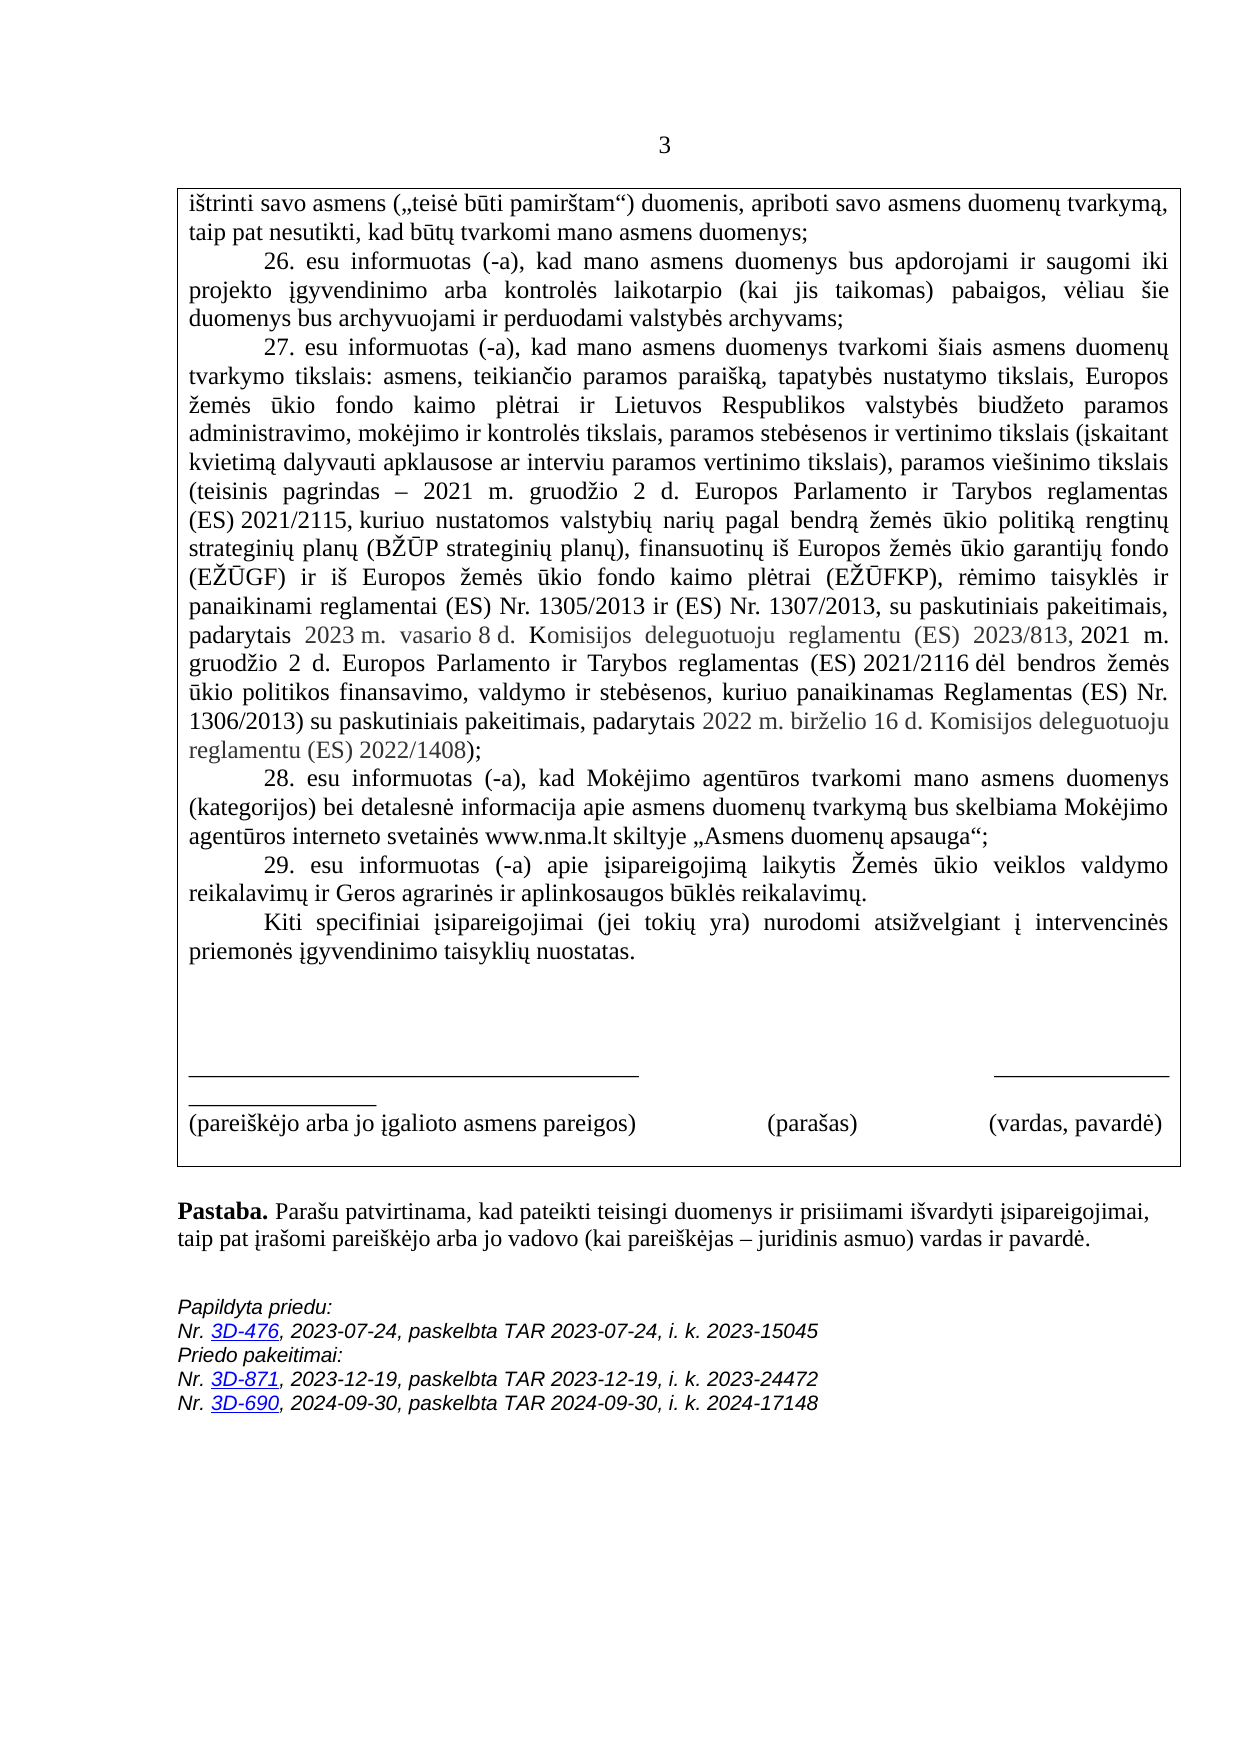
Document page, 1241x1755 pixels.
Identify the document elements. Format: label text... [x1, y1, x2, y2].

text Nr. 3D-690, 2024-09-30, paskelbta TAR 2024-09-30, i. k. 2024-17148 [177, 1391, 1152, 1415]
text Priedo pakeitimai: [177, 1343, 1152, 1367]
text Papildyta priedu: [177, 1295, 1152, 1319]
text Nr. 3D-476, 2023-07-24, paskelbta TAR 2023-07-24, i. k. 2023-15045 [177, 1319, 1152, 1343]
table_header ištrinti savo asmens („teisė būti pamirštam“) duomenis, apriboti savo asmens duomenų tvarkymą, taip pat nesutikti, kad būtų tvarkomi mano asmens duomenys; 26. esu informuotas (-a), kad mano asmens duomenys bus apdorojami ir saugomi iki projekto įgyvendinimo arba kontrolės laikotarpio (kai jis taikomas) pabaigos, vėliau šie duomenys bus archyvuojami ir perduodami valstybės archyvams; 27. esu informuotas (-a), kad mano asmens duomenys tvarkomi šiais asmens duomenų tvarkymo tikslais: asmens, teikiančio paramos paraišką, tapatybės nustatymo tikslais, Europos žemės ūkio fondo kaimo plėtrai ir Lietuvos Respublikos valstybės biudžeto paramos administravimo, mokėjimo ir kontrolės tikslais, paramos stebėsenos ir vertinimo tikslais (įskaitant kvietimą dalyvauti apklausose ar interviu paramos vertinimo tikslais), paramos viešinimo tikslais (teisinis pagrindas – 2021 m. gruodžio 2 d. Europos Parlamento ir Tarybos reglamentas (ES) 2021/2115, kuriuo nustatomos valstybių narių pagal bendrą žemės ūkio politiką rengtinų strateginių planų (BŽŪP strateginių planų), finansuotinų iš Europos žemės ūkio garantijų fondo (EŽŪGF) ir iš Europos žemės ūkio fondo kaimo plėtrai (EŽŪFKP), rėmimo taisyklės ir panaikinami reglamentai (ES) Nr. 1305/2013 ir (ES) Nr. 1307/2013, su paskutiniais pakeitimais, padarytais 2023 m. vasario 8 d. Komisijos deleguotuoju reglamentu (ES) 2023/813, 2021 m. gruodžio 2 d. Europos Parlamento ir Tarybos reglamentas (ES) 2021/2116 dėl bendros žemės ūkio politikos finansavimo, valdymo ir stebėsenos, kuriuo panaikinamas Reglamentas (ES) Nr. 1306/2013) su paskutiniais pakeitimais, padarytais 2022 m. birželio 16 d. Komisijos deleguotuoju reglamentu (ES) 2022/1408); 28. esu informuotas (-a), kad Mokėjimo agentūros tvarkomi mano asmens duomenys (kategorijos) bei detalesnė informacija apie asmens duomenų tvarkymą bus skelbiama Mokėjimo agentūros interneto svetainės www.nma.lt skiltyje „Asmens duomenų apsauga“; 29. esu informuotas (-a) apie įsipareigojimą laikytis Žemės ūkio veiklos valdymo reikalavimų ir Geros agrarinės ir aplinkosaugos būklės reikalavimų. Kiti specifiniai įsipareigojimai (jei tokių yra) nurodomi atsižvelgiant į intervencinės priemonės įgyvendinimo taisyklių nuostatas. ____________________________________ ______________ _______________ (pareiškėjo arba jo įgalioto asmens pareigos) (parašas) (vardas, pavardė) [178, 189, 1180, 1166]
text Pastaba. Parašu patvirtinama, kad pateikti teisingi duomenys ir prisiimami išvardyti įsipareigojimai, taip pat įrašomi pareiškėjo arba jo vadovo (kai pareiškėjas – juridinis asmuo) vardas ir pavardė. [177, 1196, 1152, 1252]
text Nr. 3D-871, 2023-12-19, paskelbta TAR 2023-12-19, i. k. 2023-24472 [177, 1367, 1152, 1391]
